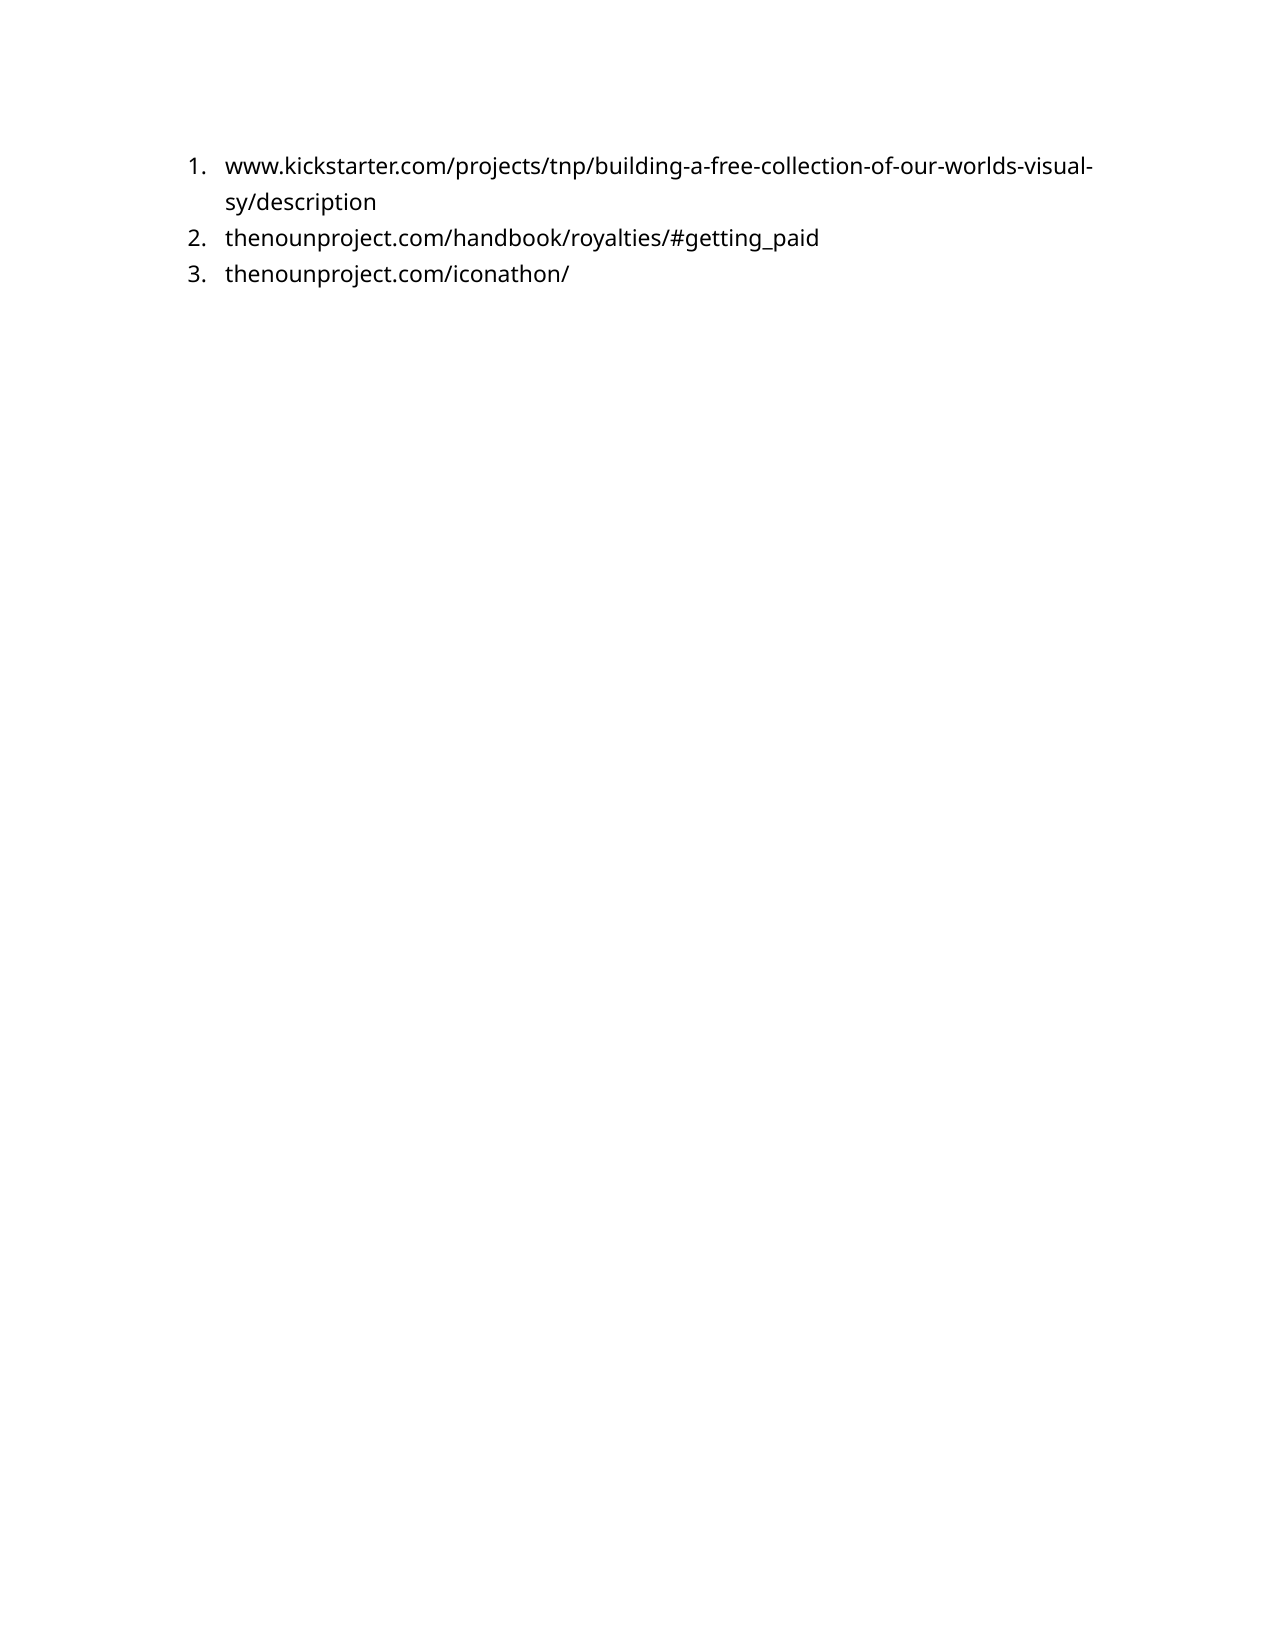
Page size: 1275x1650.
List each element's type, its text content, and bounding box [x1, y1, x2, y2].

list thenounproject.com/iconathon/ [187, 258, 1125, 289]
list thenounproject.com/handbook/royalties/#getting_paid [187, 222, 1125, 253]
list www.kickstarter.com/projects/tnp/building-a-free-collection-of-our-worlds-visual-sy/description [187, 150, 1125, 217]
